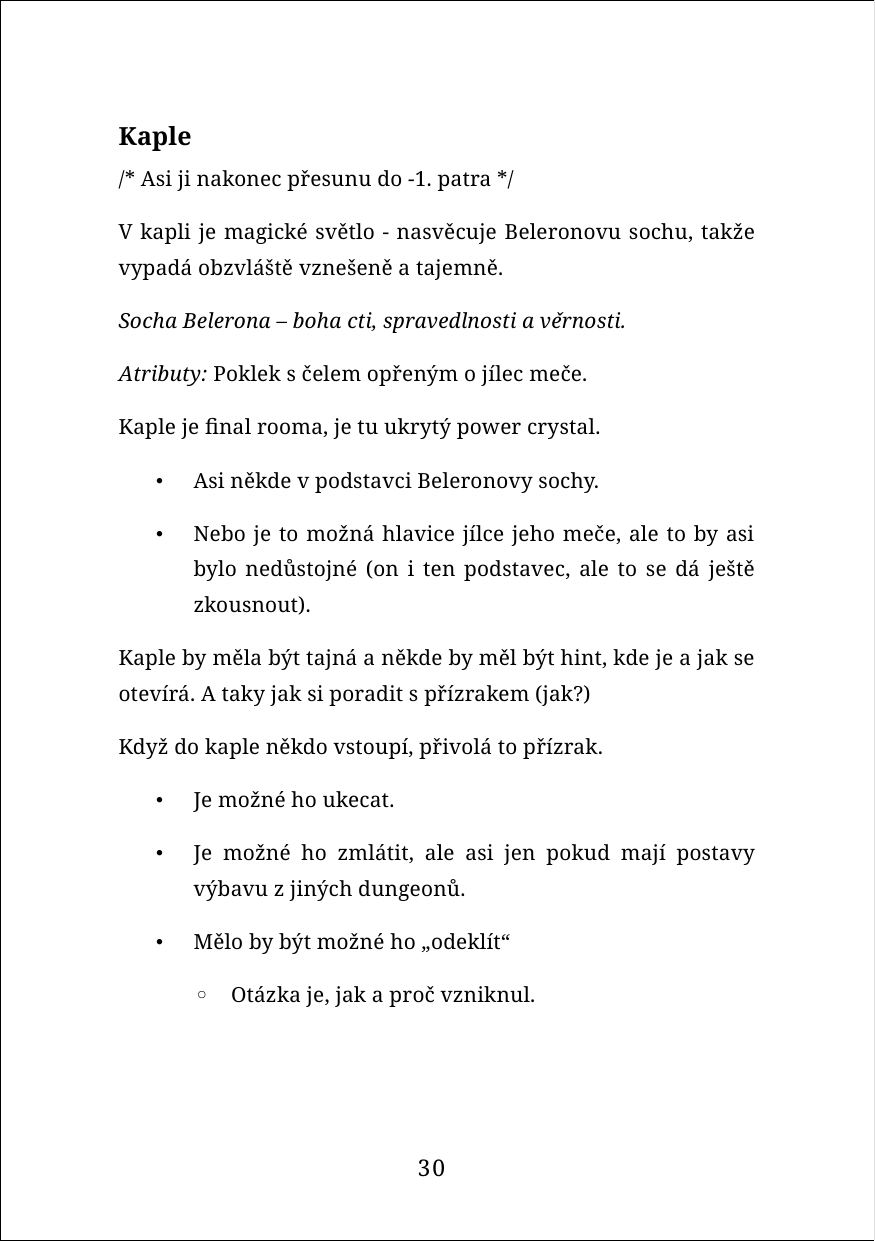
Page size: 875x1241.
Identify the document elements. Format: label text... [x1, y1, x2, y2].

list Je možné ho ukecat. [156, 785, 756, 814]
text Socha Belerona – boha cti, spravedlnosti a věrnosti. [118, 306, 756, 334]
list Mělo by být možné ho „odeklít“ [156, 927, 756, 956]
text Atributy: Poklek s čelem opřeným o jílec meče. [118, 359, 756, 388]
text Kaple je final rooma, je tu ukrytý power crystal. [118, 412, 756, 441]
text V kapli je magické světlo - nasvěcuje Beleronovu sochu, takže vypadá obzvláště vznešeně a tajemně. [118, 217, 756, 281]
list Nebo je to možná hlavice jílce jeho meče, ale to by asi bylo nedůstojné (on i ten podstavec, ale to se dá ještě zkousnout). [156, 519, 756, 618]
list Asi někde v podstavci Beleronovy sochy. [156, 466, 756, 494]
list Otázka je, jak a proč vzniknul. [193, 980, 756, 1009]
text Kaple by měla být tajná a někde by měl být hint, kde je a jak se otevírá. A taky jak si poradit s přízrakem (jak?) [118, 643, 756, 707]
text /* Asi ji nakonec přesunu do -1. patra */ [118, 164, 756, 192]
subtitle Kaple [118, 118, 756, 152]
text Když do kaple někdo vstoupí, přivolá to přízrak. [118, 732, 756, 760]
list Je možné ho zmlátit, ale asi jen pokud mají postavy výbavu z jiných dungeonů. [156, 838, 756, 902]
